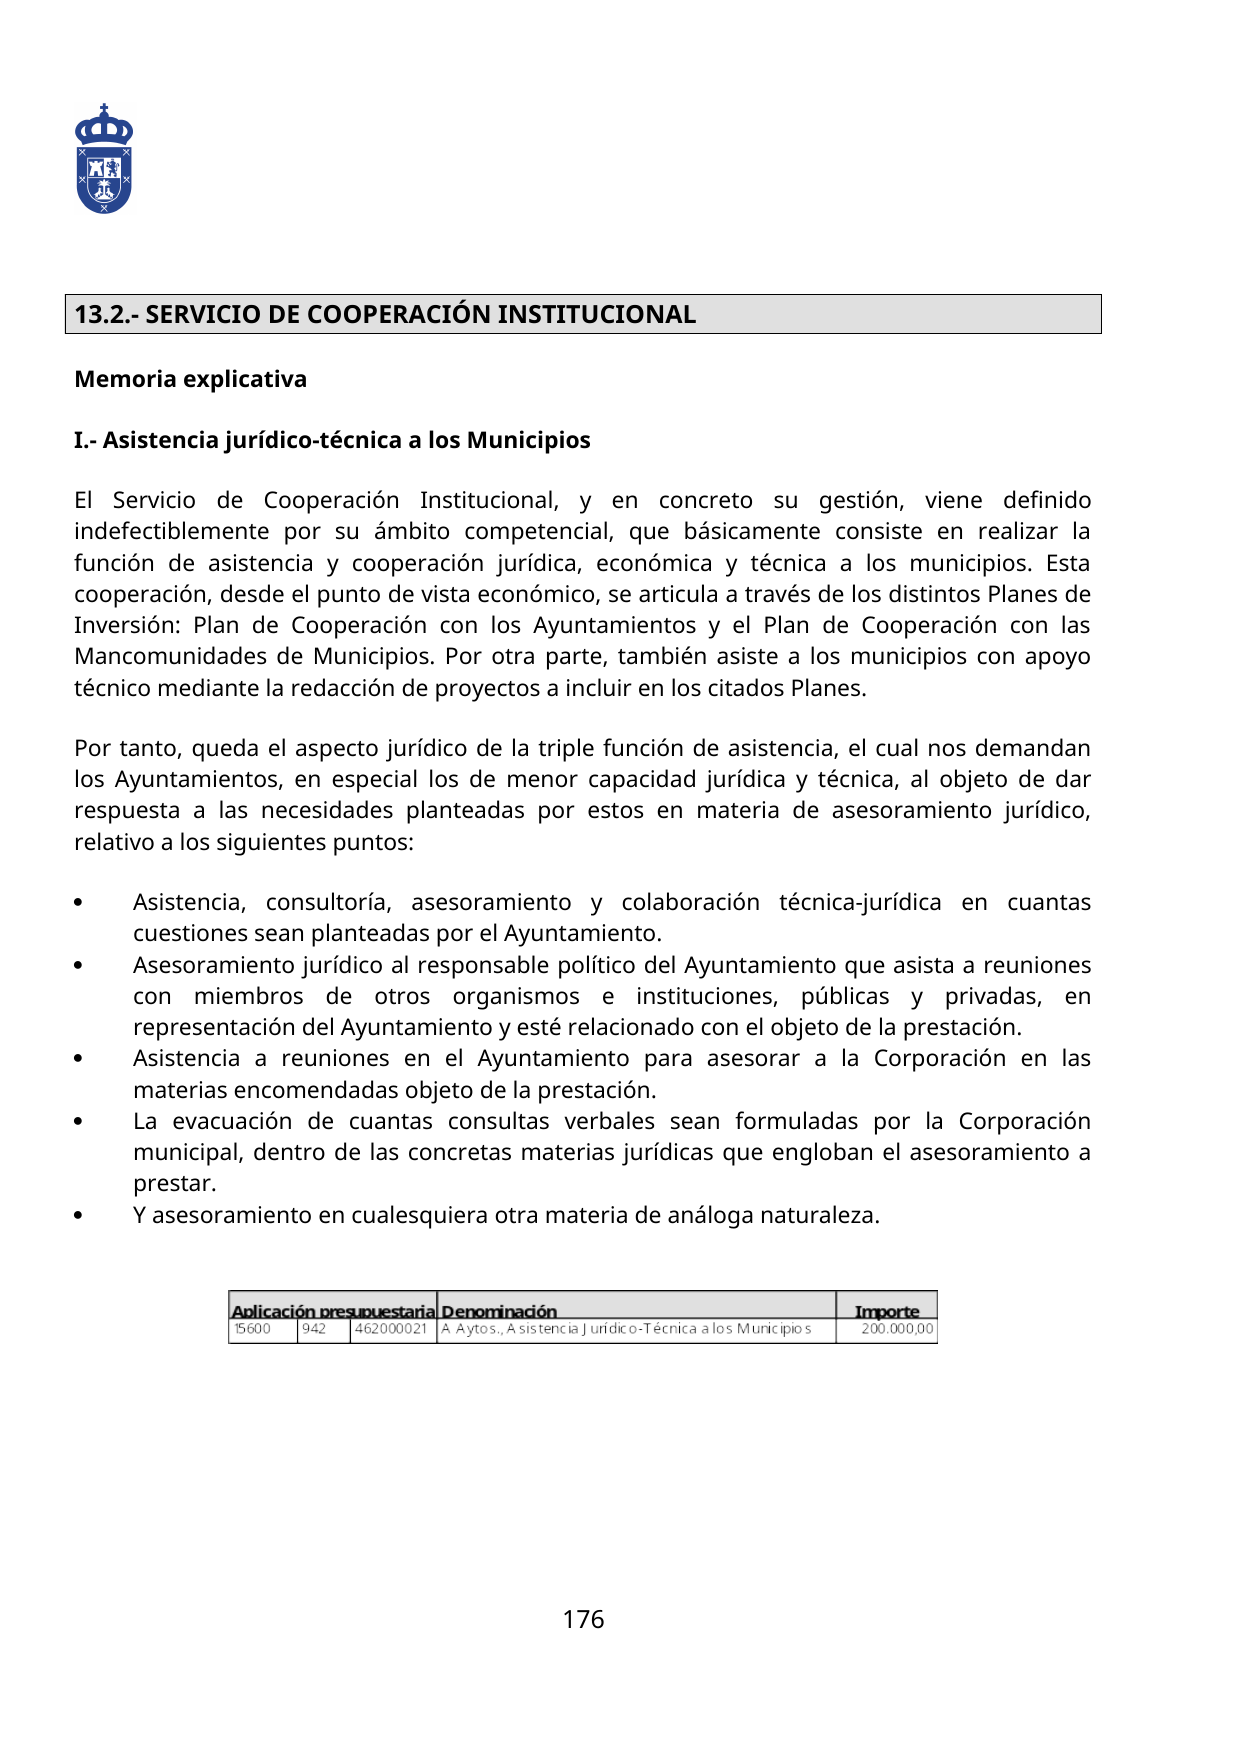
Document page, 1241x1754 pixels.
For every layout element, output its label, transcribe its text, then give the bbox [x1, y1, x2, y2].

list Asesoramiento jurídico al responsable político del Ayuntamiento que asista a reuniones con miembros de otros organismos e instituciones, públicas y privadas, en representación del Ayuntamiento y esté relacionado con el objeto de la prestación. [74, 949, 1092, 1042]
text I.- Asistencia jurídico-técnica a los Municipios [74, 424, 1092, 455]
text Memoria explicativa [74, 363, 1092, 394]
list La evacuación de cuantas consultas verbales sean formuladas por la Corporación municipal, dentro de las concretas materias jurídicas que engloban el asesoramiento a prestar. [74, 1105, 1092, 1199]
text 13.2.- SERVICIO DE COOPERACIÓN INSTITUCIONAL [66, 295, 1101, 333]
list Y asesoramiento en cualesquiera otra materia de análoga naturaleza. [74, 1199, 1092, 1230]
text El Servicio de Cooperación Institucional, y en concreto su gestión, viene definido indefectiblemente por su ámbito competencial, que básicamente consiste en realizar la función de asistencia y cooperación jurídica, económica y técnica a los municipios. Esta cooperación, desde el punto de vista económico, se articula a través de los distintos Planes de Inversión: Plan de Cooperación con los Ayuntamientos y el Plan de Cooperación con las Mancomunidades de Municipios. Por otra parte, también asiste a los municipios con apoyo técnico mediante la redacción de proyectos a incluir en los citados Planes. [74, 484, 1092, 703]
text Por tanto, queda el aspecto jurídico de la triple función de asistencia, el cual nos demandan los Ayuntamientos, en especial los de menor capacidad jurídica y técnica, al objeto de dar respuesta a las necesidades planteadas por estos en materia de asesoramiento jurídico, relativo a los siguientes puntos: [74, 732, 1092, 857]
list Asistencia, consultoría, asesoramiento y colaboración técnica-jurídica en cuantas cuestiones sean planteadas por el Ayuntamiento. [74, 886, 1092, 949]
picture [73, 102, 137, 215]
list Asistencia a reuniones en el Ayuntamiento para asesorar a la Corporación en las materias encomendadas objeto de la prestación. [74, 1042, 1092, 1105]
